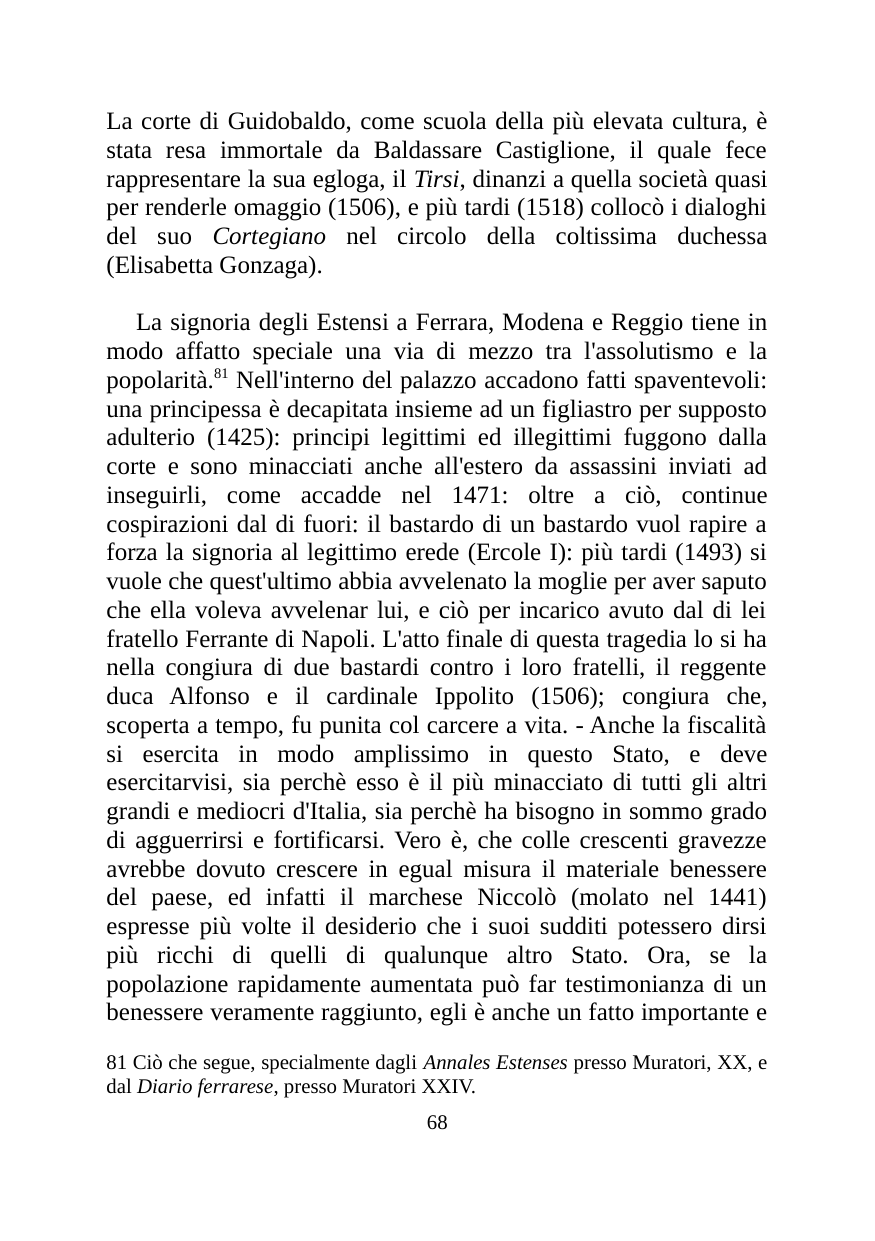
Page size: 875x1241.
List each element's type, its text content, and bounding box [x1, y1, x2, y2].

text - La corte di Guidobaldo, come scuola della più elevata cultura, è stata resa immortale da Baldassare Castiglione, il quale fece rappresentare la sua egloga, il Tirsi, dinanzi a quella società quasi per renderle omaggio (1506), e più tardi (1518) collocò i dialoghi del suo Cortegiano nel circolo della coltissima duchessa (Elisabetta Gonzaga). [106, 106, 768, 279]
text Ciò che segue, specialmente dagli Annales Estenses presso Muratori, XX, e dal Diario ferrarese, presso Muratori XXIV. [106, 1050, 768, 1098]
text La signoria degli Estensi a Ferrara, Modena e Reggio tiene in modo affatto speciale una via di mezzo tra l'assolutismo e la popolarità. Nell'interno del palazzo accadono fatti spaventevoli: una principessa è decapitata insieme ad un figliastro per supposto adulterio (1425): principi legittimi ed illegittimi fuggono dalla corte e sono minacciati anche all'estero da assassini inviati ad inseguirli, come accadde nel 1471: oltre a ciò, continue cospirazioni dal di fuori: il bastardo di un bastardo vuol rapire a forza la signoria al legittimo erede (Ercole I): più tardi (1493) si vuole che quest'ultimo abbia avvelenato la moglie per aver saputo che ella voleva avvelenar lui, e ciò per incarico avuto dal di lei fratello Ferrante di Napoli. L'atto finale di questa tragedia lo si ha nella congiura di due bastardi contro i loro fratelli, il reggente duca Alfonso e il cardinale Ippolito (1506); congiura che, scoperta a tempo, fu punita col carcere a vita. - Anche la fiscalità si esercita in modo amplissimo in questo Stato, e deve esercitarvisi, sia perchè esso è il più minacciato di tutti gli altri grandi e mediocri d'Italia, sia perchè ha bisogno in sommo grado di agguerrirsi e fortificarsi. Vero è, che colle crescenti gravezze avrebbe dovuto crescere in egual misura il materiale benessere del paese, ed infatti il marchese Niccolò (molato nel 1441) espresse più volte il desiderio che i suoi sudditi potessero dirsi più ricchi di quelli di qualunque altro Stato. Ora, se la popolazione rapidamente aumentata può far testimonianza di un benessere veramente raggiunto, egli è anche un fatto importante e [106, 307, 768, 1026]
